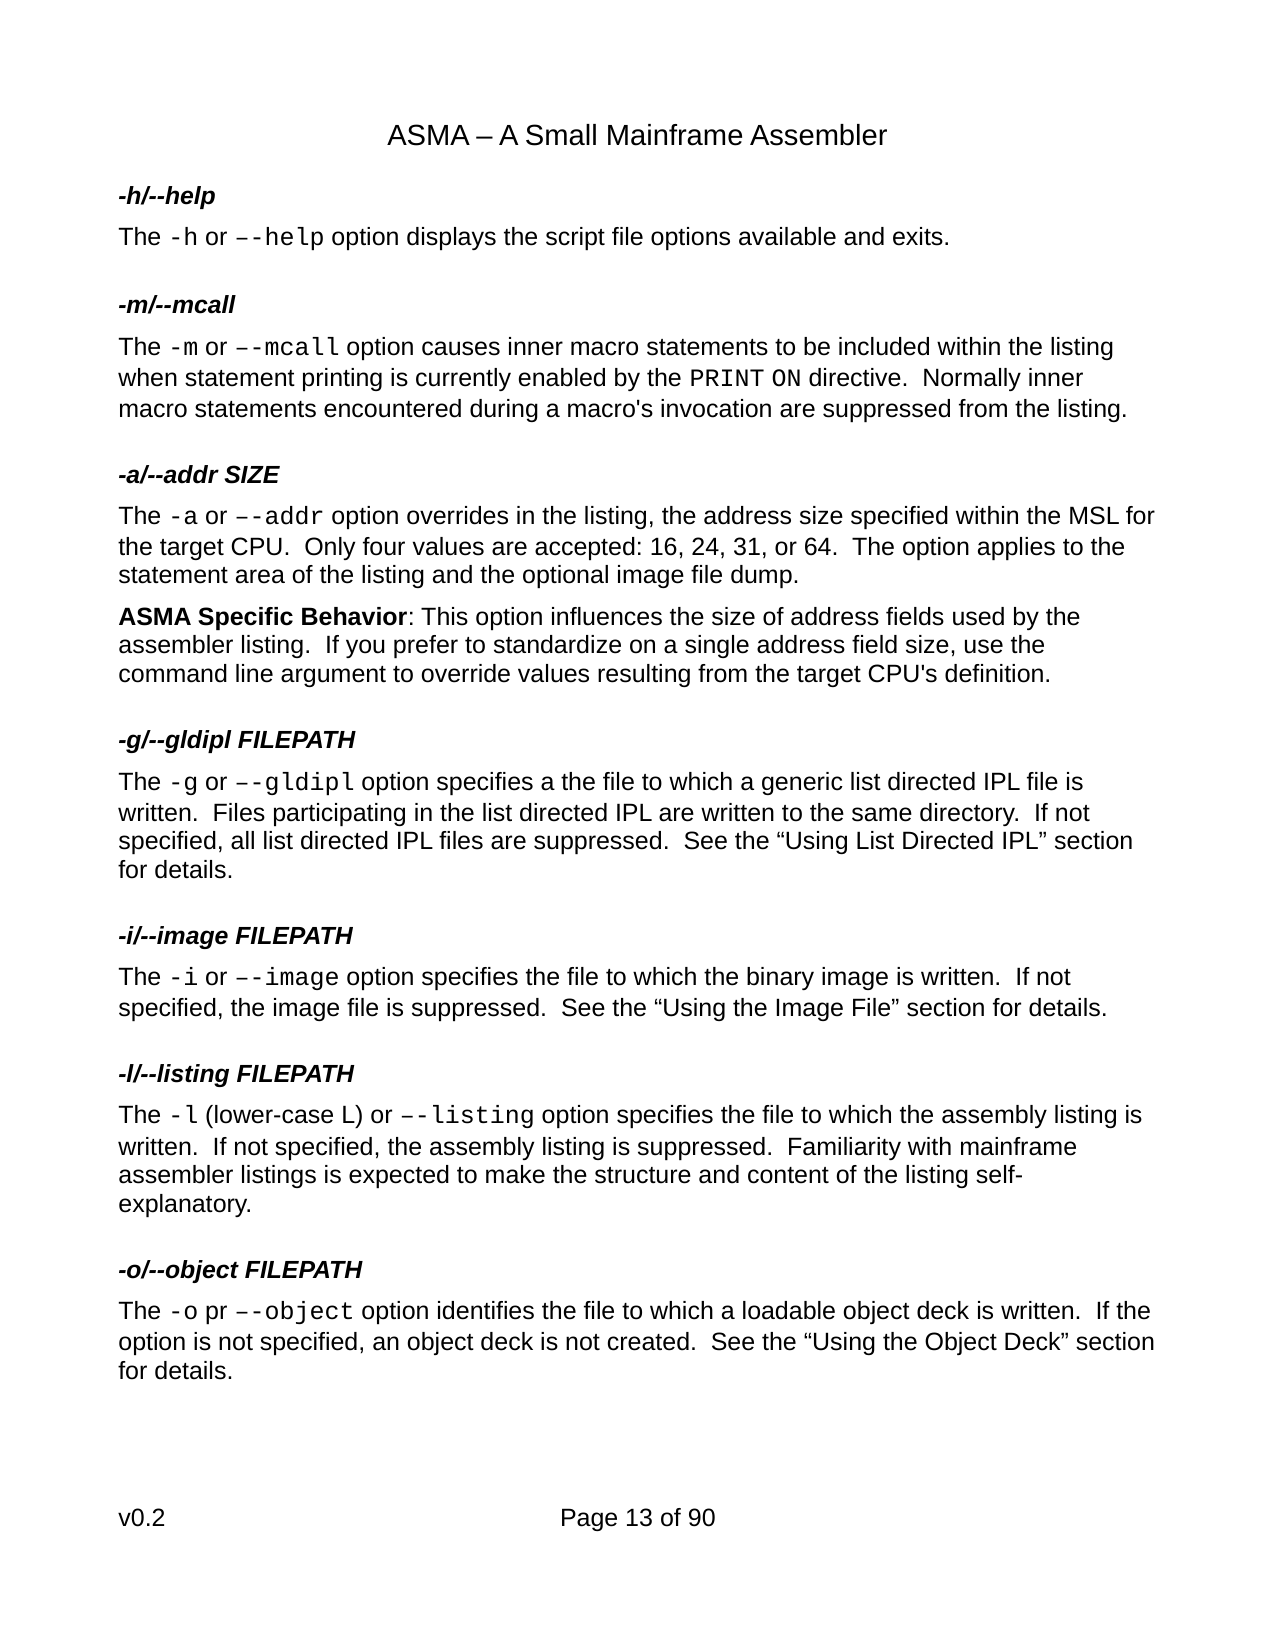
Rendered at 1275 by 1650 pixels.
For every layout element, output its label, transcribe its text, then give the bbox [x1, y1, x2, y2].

subtitle -a/--addr SIZE [118, 460, 1157, 488]
subtitle -m/--mcall [118, 291, 1157, 319]
text ASMA Specific Behavior: This option influences the size of address fields used by the assembler listing. If you prefer to standardize on a single address field size, use the command line argument to override values resulting from the target CPU's definition. [118, 602, 1157, 688]
text The -g or –-gldipl option specifies a the file to which a generic list directed IPL file is written. Files participating in the list directed IPL are written to the same directory. If not specified, all list directed IPL files are suppressed. See the “Using List Directed IPL” section for details. [118, 767, 1157, 884]
text The -a or –-addr option overrides in the listing, the address size specified within the MSL for the target CPU. Only four values are accepted: 16, 24, 31, or 64. The option applies to the statement area of the listing and the optional image file dump. [118, 501, 1157, 589]
subtitle -g/--gldipl FILEPATH [118, 726, 1157, 754]
subtitle -o/--object FILEPATH [118, 1255, 1157, 1284]
subtitle -h/--help [118, 181, 1157, 210]
text The -h or –-help option displays the script file options available and exits. [118, 222, 1157, 253]
text The -o pr –-object option identifies the file to which a loadable object deck is written. If the option is not specified, an object deck is not created. See the “Using the Object Deck” section for details. [118, 1296, 1157, 1385]
subtitle -l/--listing FILEPATH [118, 1059, 1157, 1088]
text The -m or –-mcall option causes inner macro statements to be included within the listing when statement printing is currently enabled by the PRINT ON directive. Normally inner macro statements encountered during a macro's invocation are suppressed from the listing. [118, 332, 1157, 422]
text The -l (lower-case L) or –-listing option specifies the file to which the assembly listing is written. If not specified, the assembly listing is suppressed. Familiarity with mainframe assembler listings is expected to make the structure and content of the listing self-explanatory. [118, 1101, 1157, 1218]
text The -i or –-image option specifies the file to which the binary image is written. If not specified, the image file is suppressed. See the “Using the Image File” section for details. [118, 962, 1157, 1022]
subtitle -i/--image FILEPATH [118, 921, 1157, 950]
